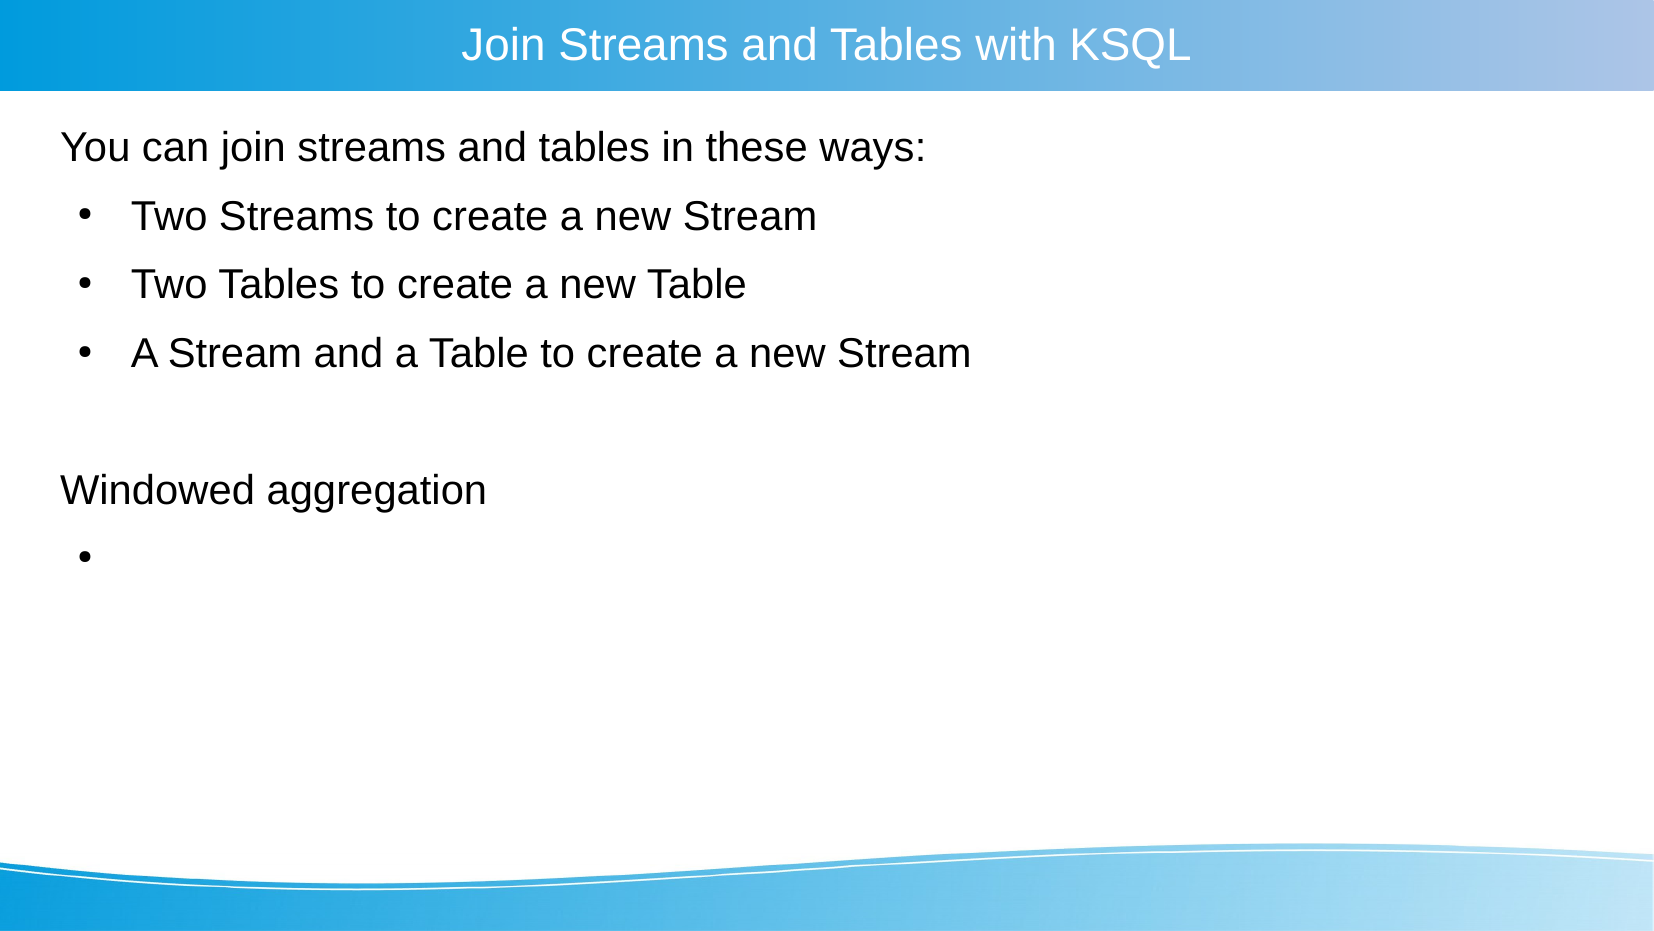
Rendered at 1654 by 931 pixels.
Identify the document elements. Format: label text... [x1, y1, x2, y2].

list You can join streams and tables in these ways: Two Streams to create a new Stream Two Tables to create a new Table A Stream and a Table to create a new Stream Windowed aggregation [60, 123, 1591, 833]
title Join Streams and Tables with KSQL [82, 5, 1571, 85]
picture [0, 843, 1654, 931]
